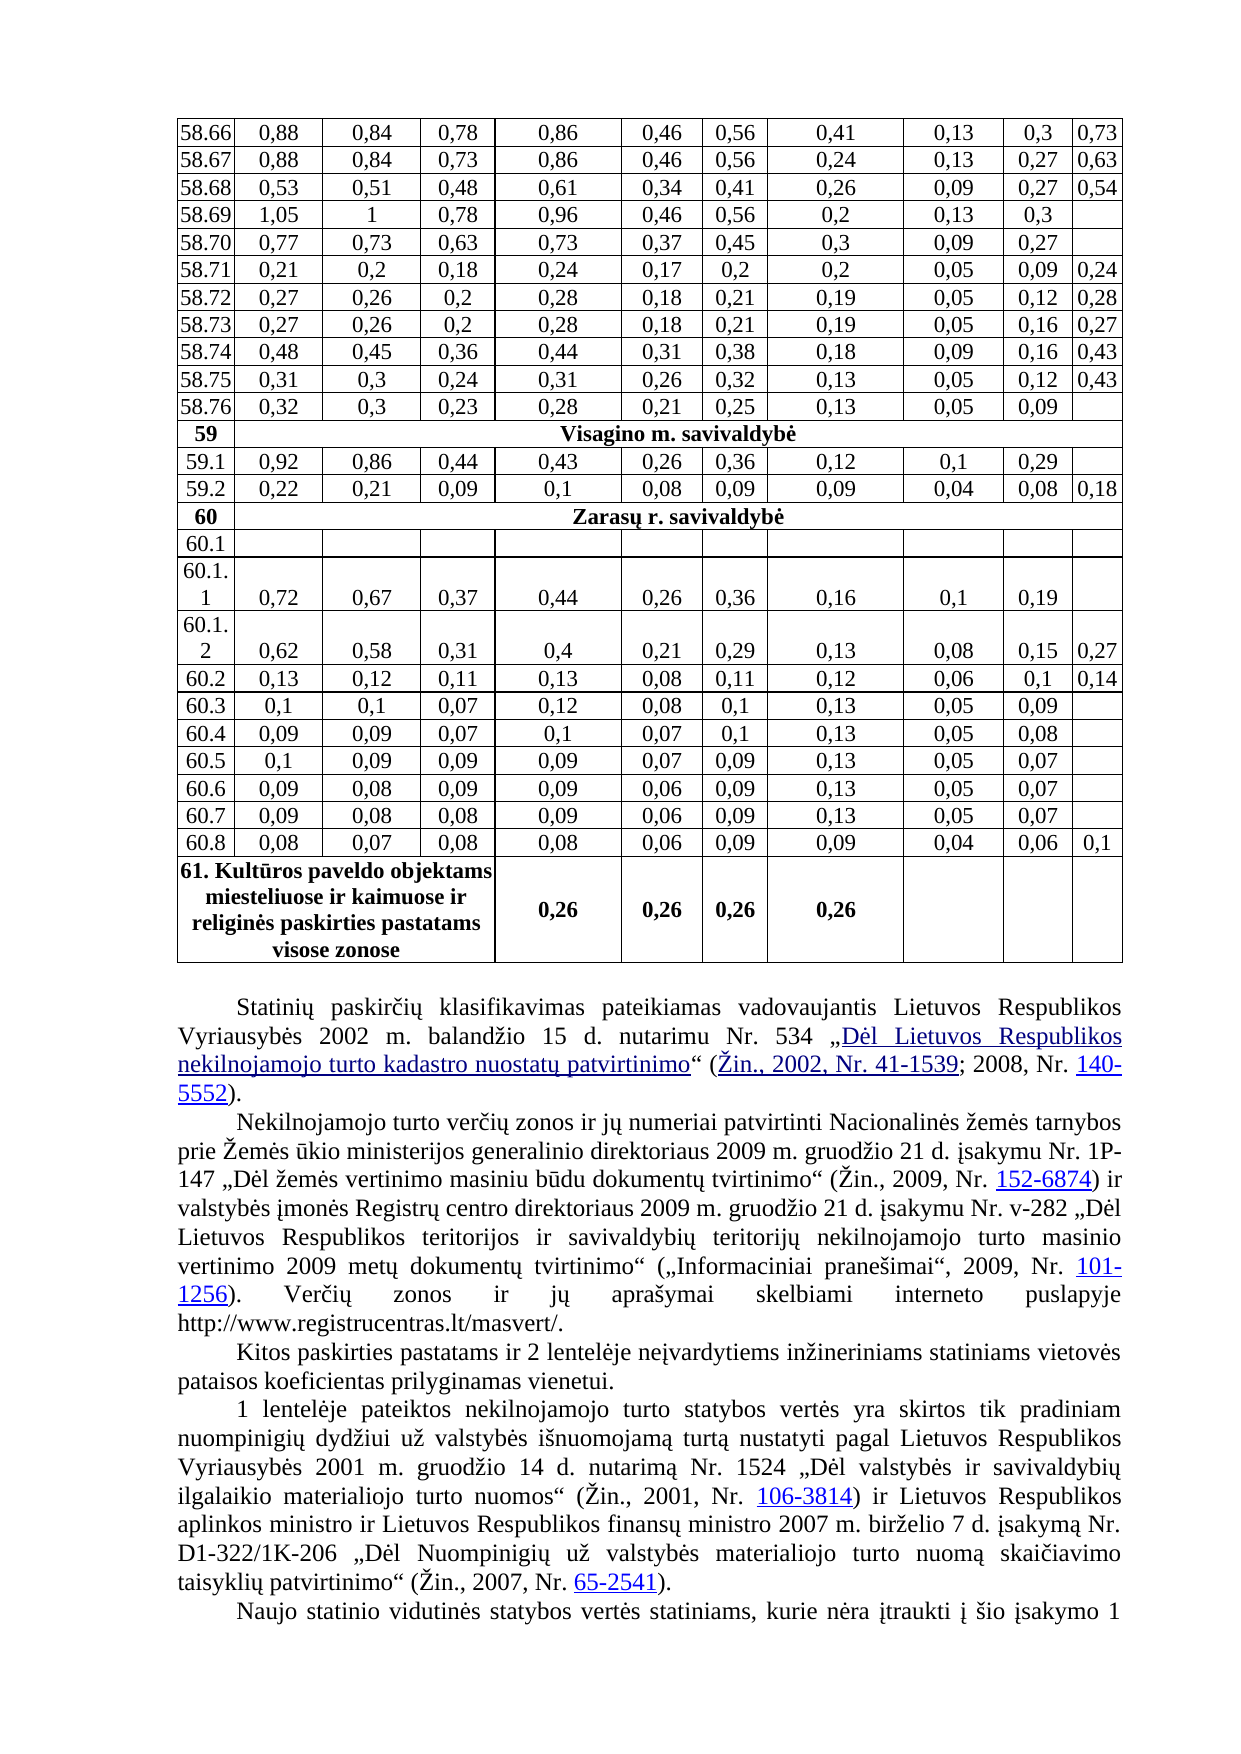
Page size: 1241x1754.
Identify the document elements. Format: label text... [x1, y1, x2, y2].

table_cell 0,23 [421, 393, 494, 419]
table_cell 0,18 [622, 311, 702, 337]
table_cell 0,12 [323, 665, 420, 691]
table_cell 0,24 [496, 256, 621, 282]
table_cell 0,3 [768, 229, 903, 255]
table_cell 0,09 [703, 747, 767, 773]
table_cell 0,27 [235, 284, 322, 310]
table_cell 0,09 [703, 802, 767, 828]
table_cell 0,07 [421, 720, 494, 746]
table_cell 0,21 [703, 284, 767, 310]
table_cell 0,28 [496, 311, 621, 337]
table_cell 0,13 [768, 611, 903, 664]
table_cell 0,13 [768, 775, 903, 801]
table_cell 0,84 [323, 119, 420, 146]
table_cell 0,21 [703, 311, 767, 337]
table_cell 0,92 [235, 448, 322, 474]
table_cell 0,07 [622, 747, 702, 773]
table_cell 0,07 [1004, 747, 1072, 773]
table_cell 0,62 [235, 611, 322, 664]
table_cell 0,26 [622, 857, 702, 962]
table_cell [323, 530, 420, 556]
table_cell 0,1 [904, 448, 1003, 474]
table_cell 0,12 [1004, 366, 1072, 392]
table_cell 0,2 [323, 256, 420, 282]
table_cell 0,58 [323, 611, 420, 664]
table_cell 0,41 [768, 119, 903, 146]
text 1 lentelėje pateiktos nekilnojamojo turto statybos vertės yra skirtos tik pradiniam nuompinigių dydžiui už valstybės išnuomojamą turtą nustatyti pagal Lietuvos Respublikos Vyriausybės 2001 m. gruodžio 14 d. nutarimą Nr. 1524 „Dėl valstybės ir savivaldybių ilgalaikio materialiojo turto nuomos“ (Žin., 2001, Nr. 106-3814) ir Lietuvos Respublikos aplinkos ministro ir Lietuvos Respublikos finansų ministro 2007 m. birželio 7 d. įsakymą Nr. D1-322/1K-206 „Dėl Nuompinigių už valstybės materialiojo turto nuomą skaičiavimo taisyklių patvirtinimo“ (Žin., 2007, Nr. 65-2541). [177, 1394, 1122, 1596]
table_cell [1073, 802, 1122, 828]
table_cell 0,27 [1004, 147, 1072, 173]
table_cell 0,78 [421, 119, 494, 146]
table_cell [1004, 530, 1072, 556]
table_cell 0,18 [421, 256, 494, 282]
table_cell 0,56 [703, 147, 767, 173]
table_cell 59.1 [178, 448, 234, 474]
table_cell 0,2 [421, 284, 494, 310]
table_cell 0,28 [496, 284, 621, 310]
table_cell [1073, 201, 1122, 228]
table_cell 0,44 [496, 338, 621, 365]
table_cell 58.74 [178, 338, 234, 365]
table_cell [1004, 857, 1072, 962]
table_cell 60.3 [178, 693, 234, 719]
table_cell 0,36 [421, 338, 494, 365]
table_cell 0,24 [768, 147, 903, 173]
table_cell 0,07 [622, 720, 702, 746]
table_cell 0,16 [1004, 338, 1072, 365]
table_cell 0,09 [496, 775, 621, 801]
table_cell 0,09 [904, 338, 1003, 365]
table_cell 0,07 [1004, 802, 1072, 828]
table_cell 0,86 [323, 448, 420, 474]
table_cell [1073, 747, 1122, 773]
table_cell 0,44 [496, 558, 621, 610]
table_cell 0,15 [1004, 611, 1072, 664]
table_cell [904, 530, 1003, 556]
table_cell [235, 530, 322, 556]
table_cell 0,1 [1004, 665, 1072, 691]
table_cell 58.76 [178, 393, 234, 419]
table_cell 0,09 [323, 720, 420, 746]
table_cell 0,13 [235, 665, 322, 691]
table_cell 0,31 [622, 338, 702, 365]
table_cell 0,26 [768, 857, 903, 962]
table_cell 60.1 [178, 530, 234, 556]
table_cell 0,4 [496, 611, 621, 664]
table_cell 0,27 [235, 311, 322, 337]
table_cell [904, 857, 1003, 962]
table_cell 0,14 [1073, 665, 1122, 691]
table_cell 0,21 [235, 256, 322, 282]
table_cell 58.66 [178, 119, 234, 146]
table_cell [1073, 448, 1122, 474]
table_cell 0,16 [768, 558, 903, 610]
table_cell 60.8 [178, 829, 234, 856]
table_cell 0,96 [496, 201, 621, 228]
table_cell 0,09 [904, 174, 1003, 200]
table_cell 0,27 [1073, 311, 1122, 337]
table_cell 0,1 [703, 720, 767, 746]
table_cell 0,46 [622, 119, 702, 146]
table_cell 0,1 [904, 558, 1003, 610]
text Kitos paskirties pastatams ir 2 lentelėje neįvardytiems inžineriniams statiniams vietovės pataisos koeficientas prilyginamas vienetui. [177, 1337, 1122, 1394]
table_cell [1073, 857, 1122, 962]
table_cell 0,36 [703, 448, 767, 474]
table_cell 0,12 [1004, 284, 1072, 310]
table_cell 0,22 [235, 475, 322, 502]
table_cell 0,06 [904, 665, 1003, 691]
table_cell 0,05 [904, 720, 1003, 746]
table_cell 0,45 [703, 229, 767, 255]
table_cell 0,19 [768, 284, 903, 310]
table_cell 0,84 [323, 147, 420, 173]
table_cell 0,3 [323, 393, 420, 419]
table_cell 0,09 [904, 229, 1003, 255]
table_cell 0,09 [768, 829, 903, 856]
table_cell 0,18 [768, 338, 903, 365]
table_cell 60.4 [178, 720, 234, 746]
table_cell 0,08 [904, 611, 1003, 664]
table_cell 0,3 [1004, 119, 1072, 146]
table_cell 0,09 [768, 475, 903, 502]
table_cell [1073, 393, 1122, 419]
table_cell 0,07 [323, 829, 420, 856]
table_cell 59.2 [178, 475, 234, 502]
table_cell 0,05 [904, 802, 1003, 828]
table_cell 0,36 [703, 558, 767, 610]
table_cell 0,05 [904, 393, 1003, 419]
table_cell 0,13 [768, 393, 903, 419]
table_cell 0,05 [904, 311, 1003, 337]
table_cell 0,1 [323, 693, 420, 719]
table_cell [703, 530, 767, 556]
table_cell 0,09 [421, 775, 494, 801]
table_cell 60 [178, 503, 234, 529]
table_cell 0,13 [904, 119, 1003, 146]
table_cell 0,2 [703, 256, 767, 282]
table_cell 0,43 [1073, 366, 1122, 392]
table_cell 0,26 [622, 558, 702, 610]
table_cell 0,13 [496, 665, 621, 691]
table_cell 0,67 [323, 558, 420, 610]
table_cell 0,63 [1073, 147, 1122, 173]
table_cell 0,88 [235, 119, 322, 146]
table_cell [421, 530, 494, 556]
table_cell 0,09 [1004, 693, 1072, 719]
table_cell 0,78 [421, 201, 494, 228]
table_cell 0,26 [768, 174, 903, 200]
table_cell Visagino m. savivaldybė [235, 421, 1122, 447]
table_cell 0,38 [703, 338, 767, 365]
table_cell 60.7 [178, 802, 234, 828]
table_cell 0,2 [768, 256, 903, 282]
table_cell 0,56 [703, 119, 767, 146]
table_cell 0,09 [235, 775, 322, 801]
table_cell 58.68 [178, 174, 234, 200]
table_cell 0,26 [622, 366, 702, 392]
table_cell 0,73 [496, 229, 621, 255]
table_cell 0,26 [323, 284, 420, 310]
table_cell 0,06 [622, 802, 702, 828]
table_cell 0,44 [421, 448, 494, 474]
table_cell 0,04 [904, 475, 1003, 502]
table_cell 0,2 [421, 311, 494, 337]
table_cell 0,86 [496, 147, 621, 173]
table_cell 0,05 [904, 256, 1003, 282]
table_cell 58.75 [178, 366, 234, 392]
table_cell 0,24 [1073, 256, 1122, 282]
table_cell 0,13 [768, 720, 903, 746]
text Statinių paskirčių klasifikavimas pateikiamas vadovaujantis Lietuvos Respublikos Vyriausybės 2002 m. balandžio 15 d. nutarimu Nr. 534 „Dėl Lietuvos Respublikos nekilnojamojo turto kadastro nuostatų patvirtinimo“ (Žin., 2002, Nr. 41-1539; 2008, Nr. 140-5552). [177, 992, 1122, 1107]
table_cell 0,05 [904, 693, 1003, 719]
table_cell 0,09 [421, 747, 494, 773]
table_cell [1073, 558, 1122, 610]
table_cell 0,05 [904, 284, 1003, 310]
table_cell 0,09 [235, 802, 322, 828]
table_cell 0,09 [703, 775, 767, 801]
table_cell Zarasų r. savivaldybė [235, 503, 1122, 529]
table_cell 0,19 [1004, 558, 1072, 610]
table_cell 0,77 [235, 229, 322, 255]
table_cell 0,1 [496, 475, 621, 502]
table_cell 0,27 [1004, 229, 1072, 255]
table_cell 0,3 [323, 366, 420, 392]
table_cell 0,73 [323, 229, 420, 255]
table_cell 0,09 [1004, 393, 1072, 419]
table_cell 0,2 [768, 201, 903, 228]
table_cell 60.2 [178, 665, 234, 691]
table_cell 0,12 [768, 665, 903, 691]
table_cell 0,09 [235, 720, 322, 746]
table_cell 0,06 [622, 775, 702, 801]
table_cell 0,86 [496, 119, 621, 146]
table_cell 0,13 [768, 747, 903, 773]
table_cell 0,07 [1004, 775, 1072, 801]
table_cell 0,1 [496, 720, 621, 746]
table_cell 0,13 [768, 366, 903, 392]
table_cell 58.71 [178, 256, 234, 282]
table_cell 0,21 [622, 611, 702, 664]
table_cell 58.69 [178, 201, 234, 228]
table_cell 0,31 [235, 366, 322, 392]
table_cell 0,08 [622, 693, 702, 719]
table_cell 0,25 [703, 393, 767, 419]
table_cell 0,09 [421, 475, 494, 502]
table_cell 60.6 [178, 775, 234, 801]
table_cell 0,27 [1004, 174, 1072, 200]
table_cell 0,08 [1004, 475, 1072, 502]
table_cell 0,1 [235, 747, 322, 773]
table_cell 0,29 [703, 611, 767, 664]
table_cell 0,46 [622, 201, 702, 228]
table_cell 0,29 [1004, 448, 1072, 474]
text Naujo statinio vidutinės statybos vertės statiniams, kurie nėra įtraukti į šio įsakymo 1 [177, 1596, 1122, 1624]
table_cell 0,72 [235, 558, 322, 610]
table_cell 0,18 [1073, 475, 1122, 502]
table_cell 0,61 [496, 174, 621, 200]
table_cell [622, 530, 702, 556]
table_cell [1073, 229, 1122, 255]
table_cell 0,43 [496, 448, 621, 474]
table_cell 0,26 [323, 311, 420, 337]
table_cell 58.73 [178, 311, 234, 337]
table_cell [1073, 530, 1122, 556]
table_cell 58.67 [178, 147, 234, 173]
table_cell 0,09 [703, 475, 767, 502]
table_cell 0,48 [421, 174, 494, 200]
table_cell 0,13 [768, 802, 903, 828]
table_cell 59 [178, 421, 234, 447]
table_cell 0,09 [496, 747, 621, 773]
table_cell 0,28 [496, 393, 621, 419]
table_cell 0,05 [904, 747, 1003, 773]
table_cell 0,3 [1004, 201, 1072, 228]
table_cell 0,21 [323, 475, 420, 502]
table_cell 0,48 [235, 338, 322, 365]
table_cell 0,56 [703, 201, 767, 228]
table_cell 0,28 [1073, 284, 1122, 310]
table_cell 0,26 [496, 857, 621, 962]
table_cell 60.1.2 [178, 611, 234, 664]
table_cell 0,27 [1073, 611, 1122, 664]
table_cell 0,37 [622, 229, 702, 255]
table_cell 1 [323, 201, 420, 228]
table_cell 0,08 [496, 829, 621, 856]
table_cell 0,26 [703, 857, 767, 962]
table_cell 0,08 [235, 829, 322, 856]
table_cell [768, 530, 903, 556]
table_cell 0,12 [496, 693, 621, 719]
table_cell 0,24 [421, 366, 494, 392]
table_cell 0,53 [235, 174, 322, 200]
table_cell 0,13 [768, 693, 903, 719]
table_cell [1073, 775, 1122, 801]
table_cell 0,31 [421, 611, 494, 664]
table_cell 0,34 [622, 174, 702, 200]
table_cell 0,09 [323, 747, 420, 773]
table_cell 0,63 [421, 229, 494, 255]
table_cell 0,08 [1004, 720, 1072, 746]
table_cell 0,31 [496, 366, 621, 392]
table_cell 0,32 [235, 393, 322, 419]
table_cell 0,21 [622, 393, 702, 419]
table_cell [496, 530, 621, 556]
table_cell 0,19 [768, 311, 903, 337]
table_cell 60.5 [178, 747, 234, 773]
table_cell 0,45 [323, 338, 420, 365]
table_cell 0,06 [622, 829, 702, 856]
table_cell 0,13 [904, 147, 1003, 173]
table_cell 0,11 [421, 665, 494, 691]
table_cell 0,41 [703, 174, 767, 200]
table_cell 0,32 [703, 366, 767, 392]
table_cell 0,12 [768, 448, 903, 474]
table_cell 58.72 [178, 284, 234, 310]
table_cell 1,05 [235, 201, 322, 228]
table_cell 61. Kultūros paveldo objektams miesteliuose ir kaimuose ir religinės paskirties pastatams visose zonose [178, 857, 494, 962]
table_cell 0,1 [703, 693, 767, 719]
table_cell 0,43 [1073, 338, 1122, 365]
table_cell 0,11 [703, 665, 767, 691]
table_cell 0,17 [622, 256, 702, 282]
table_cell 0,16 [1004, 311, 1072, 337]
table_cell 0,09 [496, 802, 621, 828]
table_cell 0,1 [235, 693, 322, 719]
table_cell [1073, 720, 1122, 746]
table_cell 0,46 [622, 147, 702, 173]
table_cell 0,05 [904, 366, 1003, 392]
table_cell 0,88 [235, 147, 322, 173]
table_cell 0,08 [323, 775, 420, 801]
table_cell 0,26 [622, 448, 702, 474]
table_cell 0,09 [1004, 256, 1072, 282]
table_cell 0,73 [1073, 119, 1122, 146]
table_cell 60.1.1 [178, 558, 234, 610]
table_cell 0,08 [622, 475, 702, 502]
table_cell 0,08 [622, 665, 702, 691]
table_cell 0,06 [1004, 829, 1072, 856]
table_cell [1073, 693, 1122, 719]
table_cell 0,08 [421, 802, 494, 828]
table_cell 0,54 [1073, 174, 1122, 200]
table_cell 0,37 [421, 558, 494, 610]
table_cell 0,08 [421, 829, 494, 856]
table_cell 0,08 [323, 802, 420, 828]
table_cell 0,09 [703, 829, 767, 856]
table_cell 0,04 [904, 829, 1003, 856]
table_cell 0,05 [904, 775, 1003, 801]
table_cell 0,51 [323, 174, 420, 200]
table_cell 0,1 [1073, 829, 1122, 856]
table_cell 0,07 [421, 693, 494, 719]
text Nekilnojamojo turto verčių zonos ir jų numeriai patvirtinti Nacionalinės žemės tarnybos prie Žemės ūkio ministerijos generalinio direktoriaus 2009 m. gruodžio 21 d. įsakymu Nr. 1P-147 „Dėl žemės vertinimo masiniu būdu dokumentų tvirtinimo“ (Žin., 2009, Nr. 152-6874) ir valstybės įmonės Registrų centro direktoriaus 2009 m. gruodžio 21 d. įsakymu Nr. v-282 „Dėl Lietuvos Respublikos teritorijos ir savivaldybių teritorijų nekilnojamojo turto masinio vertinimo 2009 metų dokumentų tvirtinimo“ („Informaciniai pranešimai“, 2009, Nr. 101-1256). Verčių zonos ir jų aprašymai skelbiami interneto puslapyje http://www.registrucentras.lt/masvert/. [177, 1107, 1122, 1337]
table_cell 0,13 [904, 201, 1003, 228]
table_cell 0,73 [421, 147, 494, 173]
table_cell 58.70 [178, 229, 234, 255]
table_cell 0,18 [622, 284, 702, 310]
